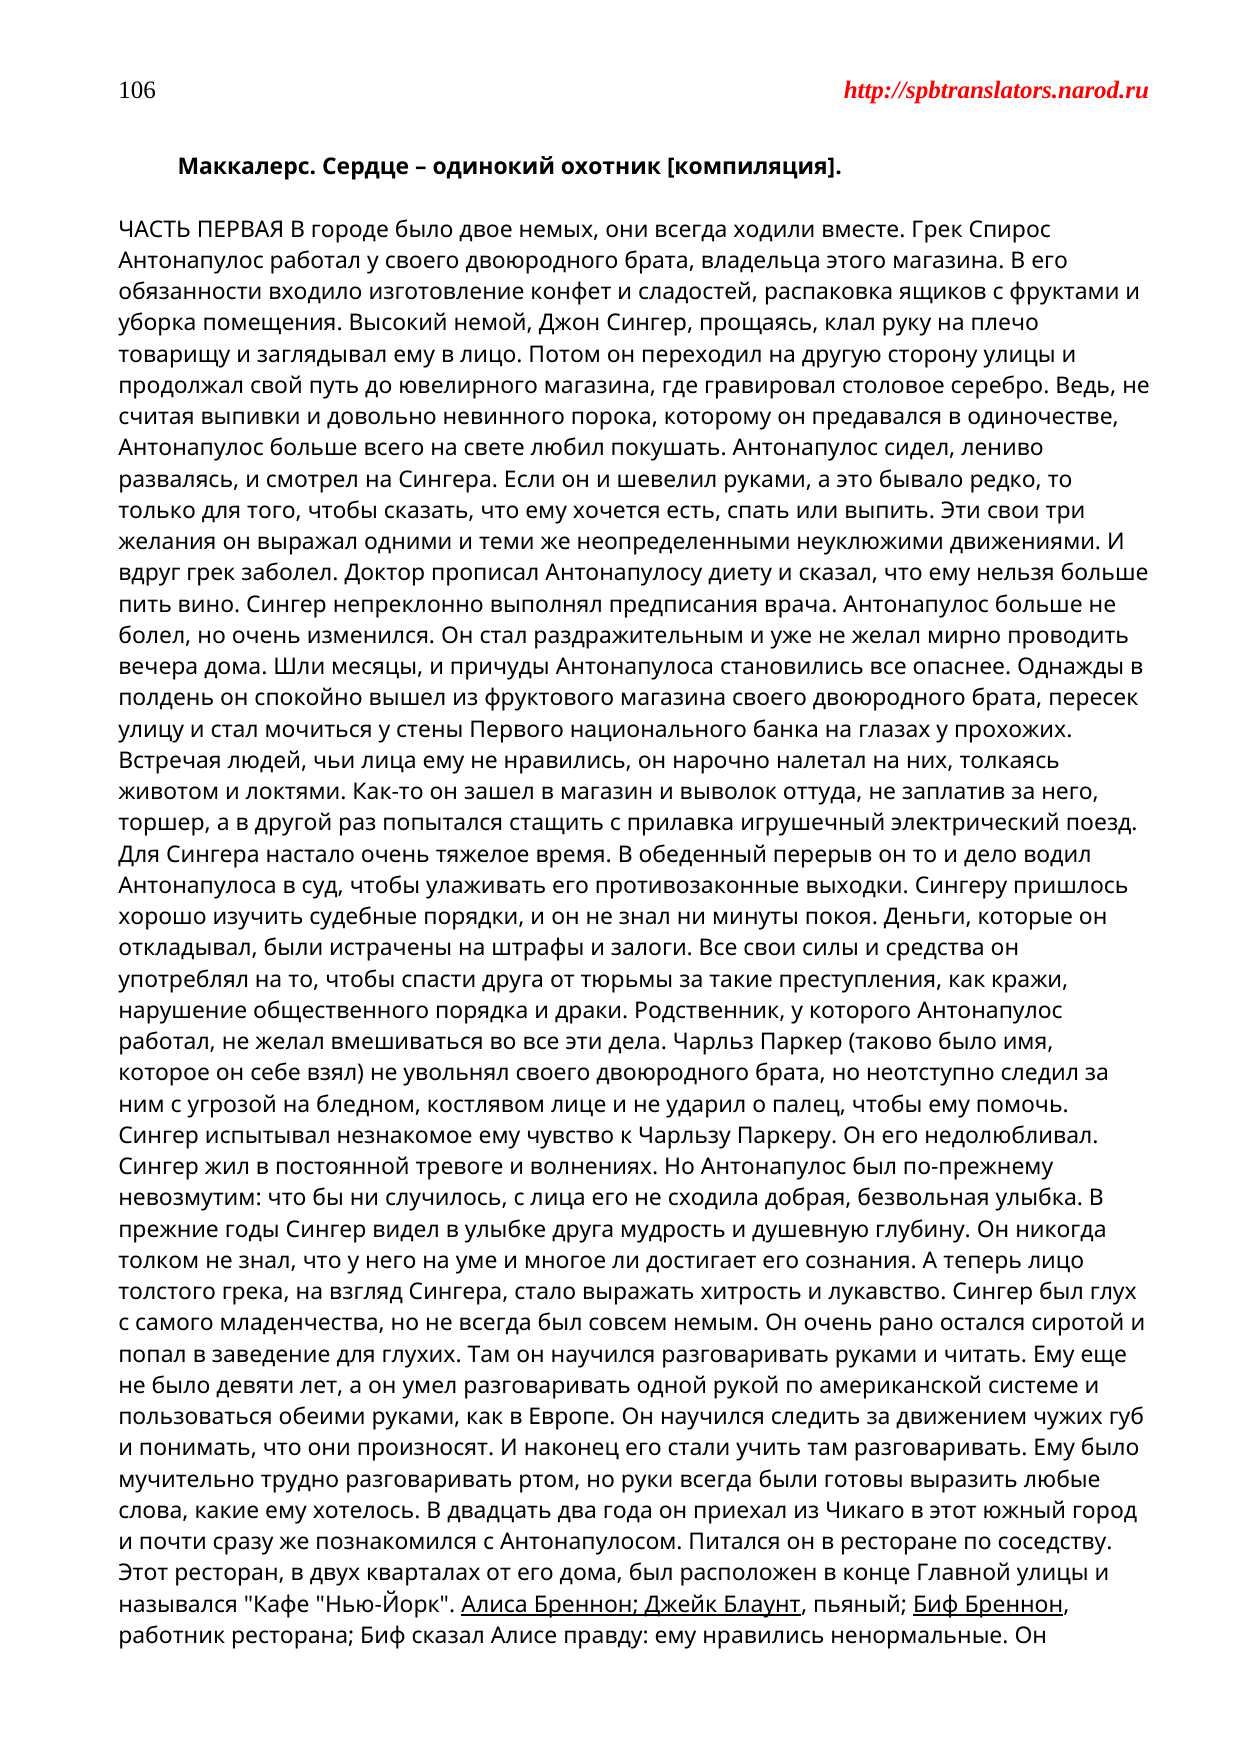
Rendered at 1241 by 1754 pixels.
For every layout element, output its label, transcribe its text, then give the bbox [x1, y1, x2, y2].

text Маккалерс. Сердце – одинокий охотник [компиляция]. [118, 150, 1151, 181]
text ЧАСТЬ ПЕРВАЯ В городе было двое немых, они всегда ходили вместе. Грек Спирос Антонапулос работал у своего двоюродного брата, владельца этого магазина. В его обязанности входило изготовление конфет и сладостей, распаковка ящиков с фруктами и уборка помещения. Высокий немой, Джон Сингер, прощаясь, клал руку на плечо товарищу и заглядывал ему в лицо. Потом он переходил на другую сторону улицы и продолжал свой путь до ювелирного магазина, где гравировал столовое серебро. Ведь, не считая выпивки и довольно невинного порока, которому он предавался в одиночестве, Антонапулос больше всего на свете любил покушать. Антонапулос сидел, лениво развалясь, и смотрел на Сингера. Если он и шевелил руками, а это бывало редко, то только для того, чтобы сказать, что ему хочется есть, спать или выпить. Эти свои три желания он выражал одними и теми же неопределенными неуклюжими движениями. И вдруг грек заболел. Доктор прописал Антонапулосу диету и сказал, что ему нельзя больше пить вино. Сингер непреклонно выполнял предписания врача. Антонапулос больше не болел, но очень изменился. Он стал раздражительным и уже не желал мирно проводить вечера дома. Шли месяцы, и причуды Антонапулоса становились все опаснее. Однажды в полдень он спокойно вышел из фруктового магазина своего двоюродного брата, пересек улицу и стал мочиться у стены Первого национального банка на глазах у прохожих. Встречая людей, чьи лица ему не нравились, он нарочно налетал на них, толкаясь животом и локтями. Как-то он зашел в магазин и выволок оттуда, не заплатив за него, торшер, а в другой раз попытался стащить с прилавка игрушечный электрический поезд. Для Сингера настало очень тяжелое время. В обеденный перерыв он то и дело водил Антонапулоса в суд, чтобы улаживать его противозаконные выходки. Сингеру пришлось хорошо изучить судебные порядки, и он не знал ни минуты покоя. Деньги, которые он откладывал, были истрачены на штрафы и залоги. Все свои силы и средства он употреблял на то, чтобы спасти друга от тюрьмы за такие преступления, как кражи, нарушение общественного порядка и драки. Родственник, у которого Антонапулос работал, не желал вмешиваться во все эти дела. Чарльз Паркер (таково было имя, которое он себе взял) не увольнял своего двоюродного брата, но неотступно следил за ним с угрозой на бледном, костлявом лице и не ударил о палец, чтобы ему помочь. Сингер испытывал незнакомое ему чувство к Чарльзу Паркеру. Он его недолюбливал. Сингер жил в постоянной тревоге и волнениях. Но Антонапулос был по-прежнему невозмутим: что бы ни случилось, с лица его не сходила добрая, безвольная улыбка. В прежние годы Сингер видел в улыбке друга мудрость и душевную глубину. Он никогда толком не знал, что у него на уме и многое ли достигает его сознания. А теперь лицо толстого грека, на взгляд Сингера, стало выражать хитрость и лукавство. Сингер был глух с самого младенчества, но не всегда был совсем немым. Он очень рано остался сиротой и попал в заведение для глухих. Там он научился разговаривать руками и читать. Ему еще не было девяти лет, а он умел разговаривать одной рукой по американской системе и пользоваться обеими руками, как в Европе. Он научился следить за движением чужих губ и понимать, что они произносят. И наконец его стали учить там разговаривать. Ему было мучительно трудно разговаривать ртом, но руки всегда были готовы выразить любые слова, какие ему хотелось. В двадцать два года он приехал из Чикаго в этот южный город и почти сразу же познакомился с Антонапулосом. Питался он в ресторане по соседству. Этот ресторан, в двух кварталах от его дома, был расположен в конце Главной улицы и назывался "Кафе "Нью-Йорк". Алиса Бреннон; Джейк Блаунт, пьяный; Биф Бреннон, работник ресторана; Биф сказал Алисе правду: ему нравились ненормальные. Он [118, 212, 1151, 1650]
